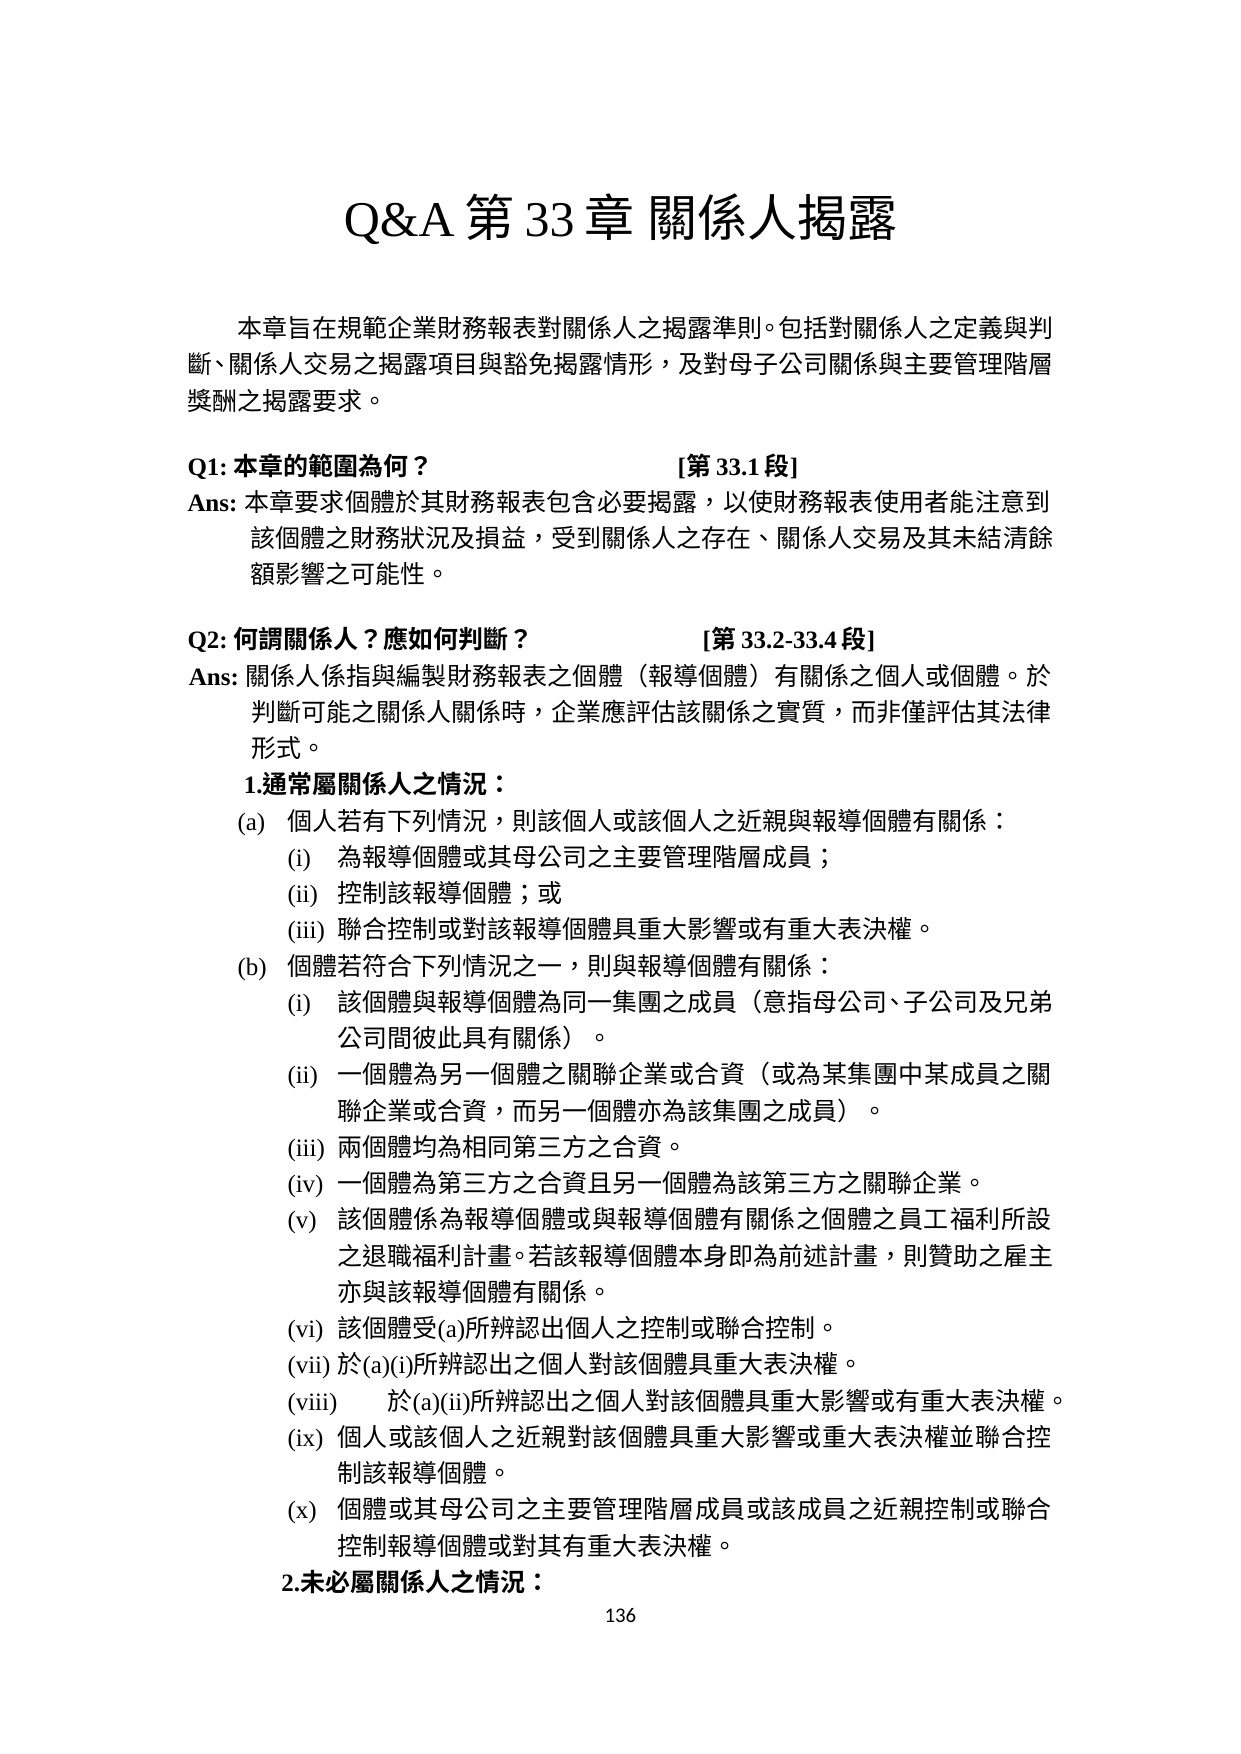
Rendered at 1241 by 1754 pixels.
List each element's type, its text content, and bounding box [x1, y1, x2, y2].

list 於(a)(ii)所辨認出之個人對該個體具重大影響或有重大表決權。 [287, 1381, 1053, 1417]
text 2.未必屬關係人之情況： [187, 1562, 1053, 1599]
list 個體若符合下列情況之一，則與報導個體有關係： [237, 946, 1053, 982]
list 個人若有下列情況，則該個人或該個人之近親與報導個體有關係： [237, 801, 1053, 837]
list 該個體受(a)所辨認出個人之控制或聯合控制。 [287, 1309, 1053, 1345]
list 該個體係為報導個體或與報導個體有關係之個體之員工福利所設之退職福利計畫。若該報導個體本身即為前述計畫，則贊助之雇主亦與該報導個體有關係。 [287, 1200, 1053, 1309]
list 兩個體均為相同第三方之合資。 [287, 1127, 1053, 1164]
text 本章旨在規範企業財務報表對關係人之揭露準則。包括對關係人之定義與判斷、關係人交易之揭露項目與豁免揭露情形，及對母子公司關係與主要管理階層獎酬之揭露要求。 [187, 309, 1053, 417]
list 聯合控制或對該報導個體具重大影響或有重大表決權。 [287, 910, 1053, 946]
text Q&A 第33章 關係人揭露 [187, 179, 1053, 251]
list 為報導個體或其母公司之主要管理階層成員； [287, 837, 1053, 874]
text Ans: 本章要求個體於其財務報表包含必要揭露，以使財務報表使用者能注意到該個體之財務狀況及損益，受到關係人之存在、關係人交易及其未結清餘額影響之可能性。 [187, 482, 1053, 591]
list 一個體為另一個體之關聯企業或合資（或為某集團中某成員之關聯企業或合資，而另一個體亦為該集團之成員）。 [287, 1055, 1053, 1127]
list 一個體為第三方之合資且另一個體為該第三方之關聯企業。 [287, 1164, 1053, 1200]
list 該個體與報導個體為同一集團之成員（意指母公司、子公司及兄弟公司間彼此具有關係）。 [287, 982, 1053, 1055]
text Ans: 關係人係指與編製財務報表之個體（報導個體）有關係之個人或個體。於判斷可能之關係人關係時，企業應評估該關係之實質，而非僅評估其法律形式。 [189, 656, 1053, 765]
list 控制該報導個體；或 [287, 874, 1053, 910]
text 1.通常屬關係人之情況： [243, 765, 1053, 801]
text Q2: 何謂關係人？應如何判斷？ [第33.2-33.4段] [187, 620, 1053, 656]
text Q1: 本章的範圍為何？ [第33.1段] [187, 446, 1053, 482]
list 個人或該個人之近親對該個體具重大影響或重大表決權並聯合控制該報導個體。 [287, 1417, 1053, 1490]
list 於(a)(i)所辨認出之個人對該個體具重大表決權。 [287, 1345, 1053, 1381]
list 個體或其母公司之主要管理階層成員或該成員之近親控制或聯合控制報導個體或對其有重大表決權。 [287, 1490, 1053, 1562]
